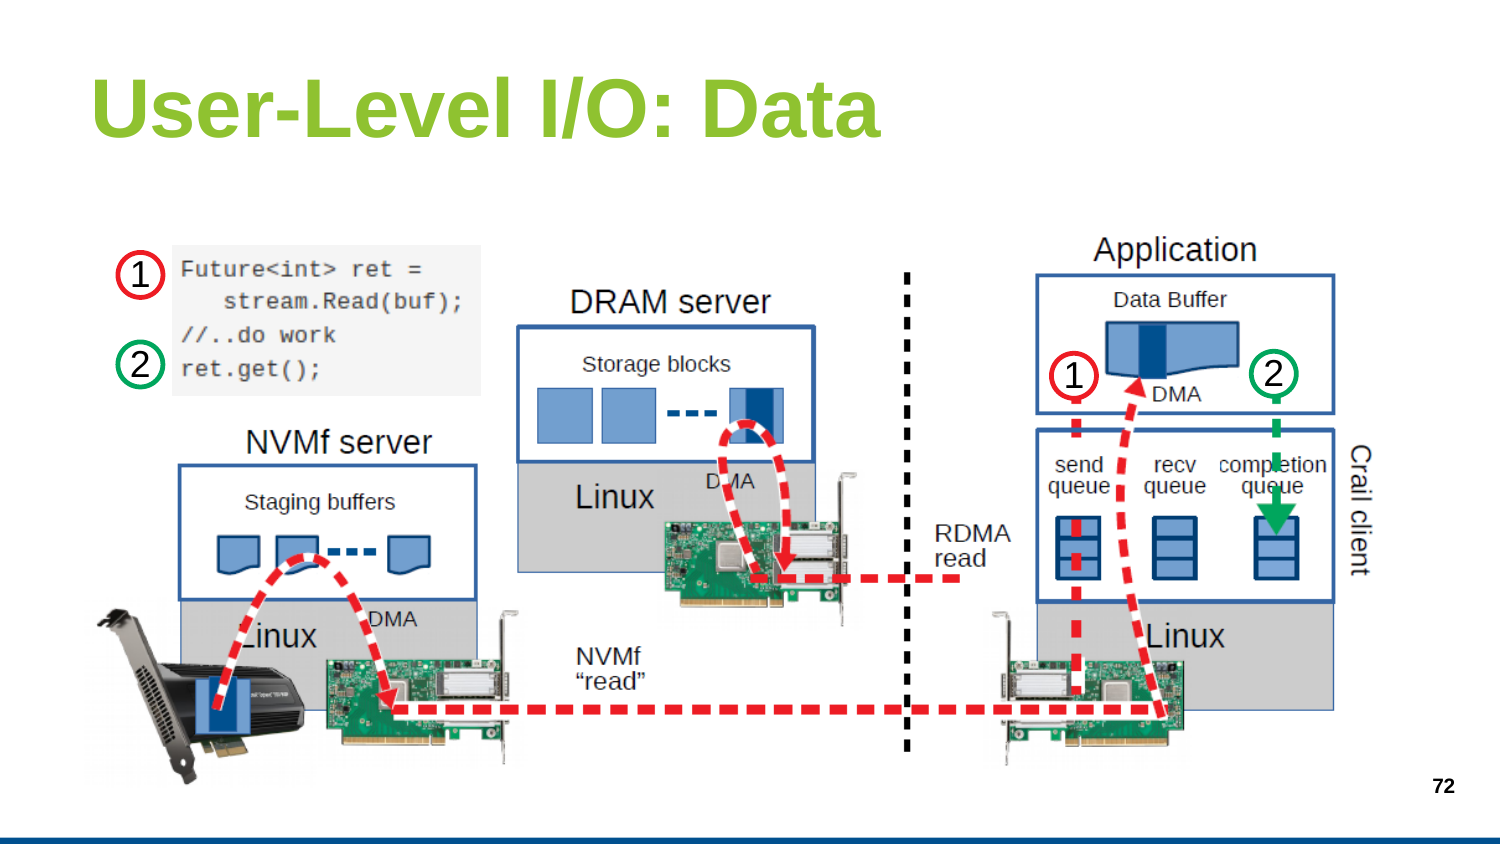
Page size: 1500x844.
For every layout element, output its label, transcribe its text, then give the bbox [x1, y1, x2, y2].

text_box 2 [1251, 351, 1297, 397]
picture [75, 209, 1390, 788]
title User-Level I/O: Data [75, 33, 1426, 175]
text_box 1 [1051, 353, 1097, 399]
text_box 2 [117, 341, 163, 387]
text_box 1 [117, 252, 163, 298]
